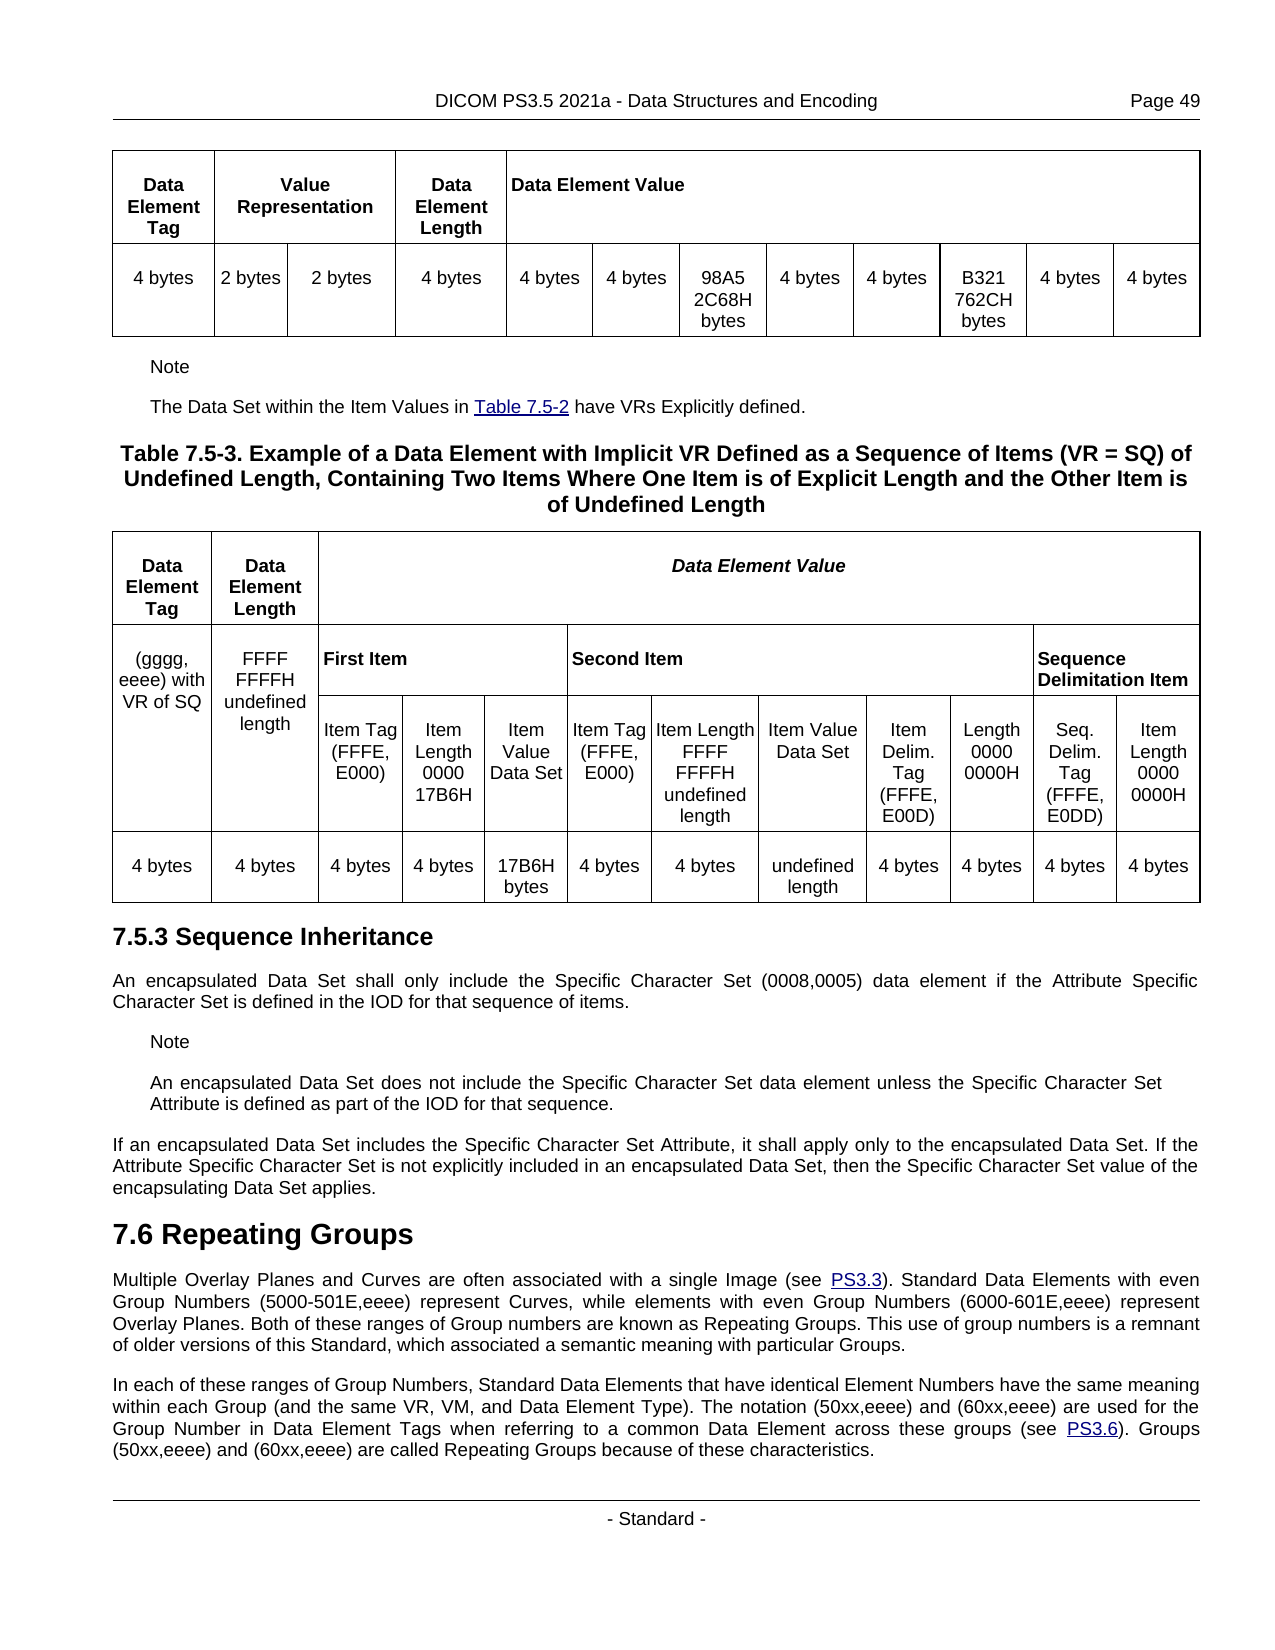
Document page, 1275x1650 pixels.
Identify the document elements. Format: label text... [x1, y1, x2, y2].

table_cell undefined length [759, 832, 866, 902]
table_header Data Element Length [396, 151, 506, 243]
table_cell Second Item [568, 625, 1033, 695]
table_cell 4 bytes [403, 832, 484, 902]
table_cell 4 bytes [212, 832, 318, 902]
table_cell 2 bytes [288, 244, 395, 336]
table_cell FFFF FFFFH undefined length [212, 625, 318, 831]
table_cell B321 762CH bytes [941, 244, 1026, 336]
text Note [150, 1031, 1162, 1053]
table_cell Item Value Data Set [759, 696, 866, 831]
table_cell Item Length FFFF FFFFH undefined length [652, 696, 758, 831]
table_header Data Element Tag [113, 151, 214, 243]
table_cell 4 bytes [1117, 832, 1199, 902]
table_cell 4 bytes [652, 832, 758, 902]
text 7.5.3 Sequence Inheritance [112, 922, 1200, 951]
table_cell 4 bytes [1114, 244, 1199, 336]
text 7.6 Repeating Groups [112, 1217, 1200, 1250]
text An encapsulated Data Set shall only include the Specific Character Set (0008,0005) data element if the Attribute Specific Character Set is defined in the IOD for that sequence of items. [112, 969, 1200, 1012]
table_header Data Element Length [212, 532, 318, 624]
table_cell Item Value Data Set [485, 696, 567, 831]
text If an encapsulated Data Set includes the Specific Character Set Attribute, it shall apply only to the encapsulated Data Set. If the Attribute Specific Character Set is not explicitly included in an encapsulated Data Set, then the Specific Character Set value of the encapsulating Data Set applies. [112, 1133, 1200, 1198]
table_cell 2 bytes [215, 244, 287, 336]
table_header Data Element Value [507, 151, 1199, 243]
table_cell 4 bytes [113, 832, 211, 902]
table_cell 4 bytes [867, 832, 950, 902]
text An encapsulated Data Set does not include the Specific Character Set data element unless the Specific Character Set Attribute is defined as part of the IOD for that sequence. [150, 1072, 1162, 1115]
table_cell (gggg, eeee) with VR of SQ [113, 625, 211, 831]
table_cell 4 bytes [396, 244, 506, 336]
table_cell 4 bytes [951, 832, 1033, 902]
table_header Data Element Value [319, 532, 1199, 624]
table_cell 4 bytes [854, 244, 939, 336]
table_cell 98A5 2C68H bytes [680, 244, 766, 336]
text Note [150, 355, 1162, 377]
table_cell Item Tag (FFFE, E000) [319, 696, 402, 831]
table_cell Item Length 0000 17B6H [403, 696, 484, 831]
text In each of these ranges of Group Numbers, Standard Data Elements that have identical Element Numbers have the same meaning within each Group (and the same VR, VM, and Data Element Type). The notation (50xx,eeee) and (60xx,eeee) are used for the Group Number in Data Element Tags when referring to a common Data Element across these groups (see PS3.6). Groups (50xx,eeee) and (60xx,eeee) are called Repeating Groups because of these characteristics. [112, 1374, 1200, 1460]
table_cell Length 0000 0000H [951, 696, 1033, 831]
table_header Data Element Tag [113, 532, 211, 624]
text Multiple Overlay Planes and Curves are often associated with a single Image (see PS3.3). Standard Data Elements with even Group Numbers (5000-501E,eeee) represent Curves, while elements with even Group Numbers (6000-601E,eeee) represent Overlay Planes. Both of these ranges of Group numbers are known as Repeating Groups. This use of group numbers is a remnant of older versions of this Standard, which associated a semantic meaning with particular Groups. [112, 1269, 1200, 1355]
text Table 7.5-3. Example of a Data Element with Implicit VR Defined as a Sequence of Items (VR = SQ) of Undefined Length, Containing Two Items Where One Item is of Explicit Length and the Other Item is of Undefined Length [112, 440, 1200, 517]
table_cell 4 bytes [319, 832, 402, 902]
table_cell 4 bytes [593, 244, 679, 336]
table_cell Item Length 0000 0000H [1117, 696, 1199, 831]
table_cell 4 bytes [568, 832, 651, 902]
table_cell 4 bytes [1027, 244, 1113, 336]
table_header Value Representation [215, 151, 395, 243]
table_cell 4 bytes [1034, 832, 1116, 902]
text The Data Set within the Item Values in Table 7.5-2 have VRs Explicitly defined. [150, 396, 1162, 417]
table_cell First Item [319, 625, 567, 695]
table_cell 4 bytes [113, 244, 214, 336]
table_cell Sequence Delimitation Item [1034, 625, 1199, 695]
table_cell Item Tag (FFFE, E000) [568, 696, 651, 831]
table_cell 4 bytes [507, 244, 592, 336]
table_cell 17B6H bytes [485, 832, 567, 902]
table_cell 4 bytes [767, 244, 853, 336]
table_cell Item Delim. Tag (FFFE, E00D) [867, 696, 950, 831]
table_cell Seq. Delim. Tag (FFFE, E0DD) [1034, 696, 1116, 831]
